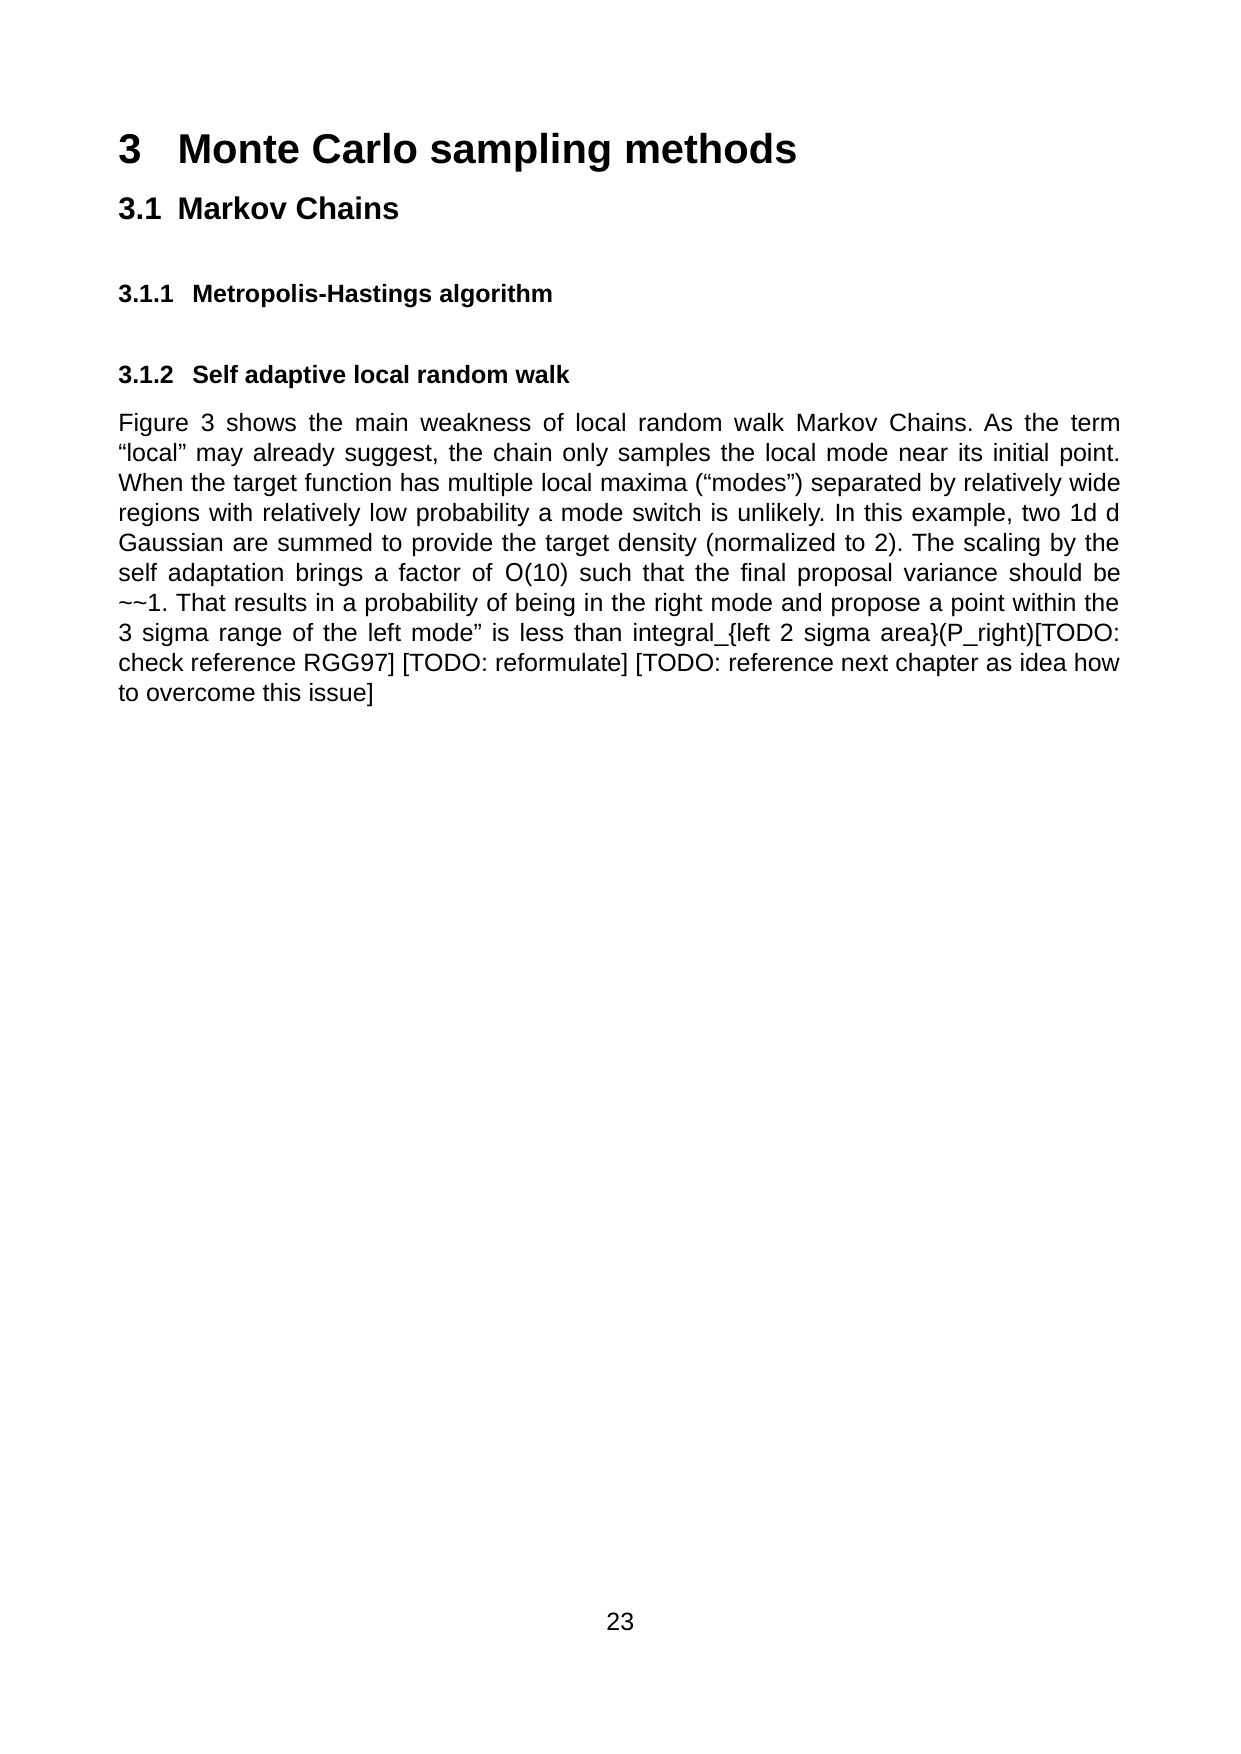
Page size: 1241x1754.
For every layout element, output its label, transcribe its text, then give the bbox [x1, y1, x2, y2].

text Figure 3 shows the main weakness of local random walk Markov Chains. As the term “local” may already suggest, the chain only samples the local mode near its initial point. When the target function has multiple local maxima (“modes”) separated by relatively wide regions with relatively low probability a mode switch is unlikely. In this example, two 1d d Gaussian are summed to provide the target density (normalized to 2). The scaling by the self adaptation brings a factor of O(10) such that the final proposal variance should be ~~1. That results in a probability of being in the right mode and propose a point within the 3 sigma range of the left mode” is less than integral_{left 2 sigma area}(P_right)[TODO: check reference RGG97] [TODO: reformulate] [TODO: reference next chapter as idea how to overcome this issue] [118, 407, 1122, 707]
subtitle Self adaptive local random walk [118, 360, 1122, 389]
subtitle Markov Chains [118, 190, 1122, 226]
subtitle Metropolis-Hastings algorithm [118, 279, 1122, 308]
subtitle Monte Carlo sampling methods [118, 124, 1122, 172]
